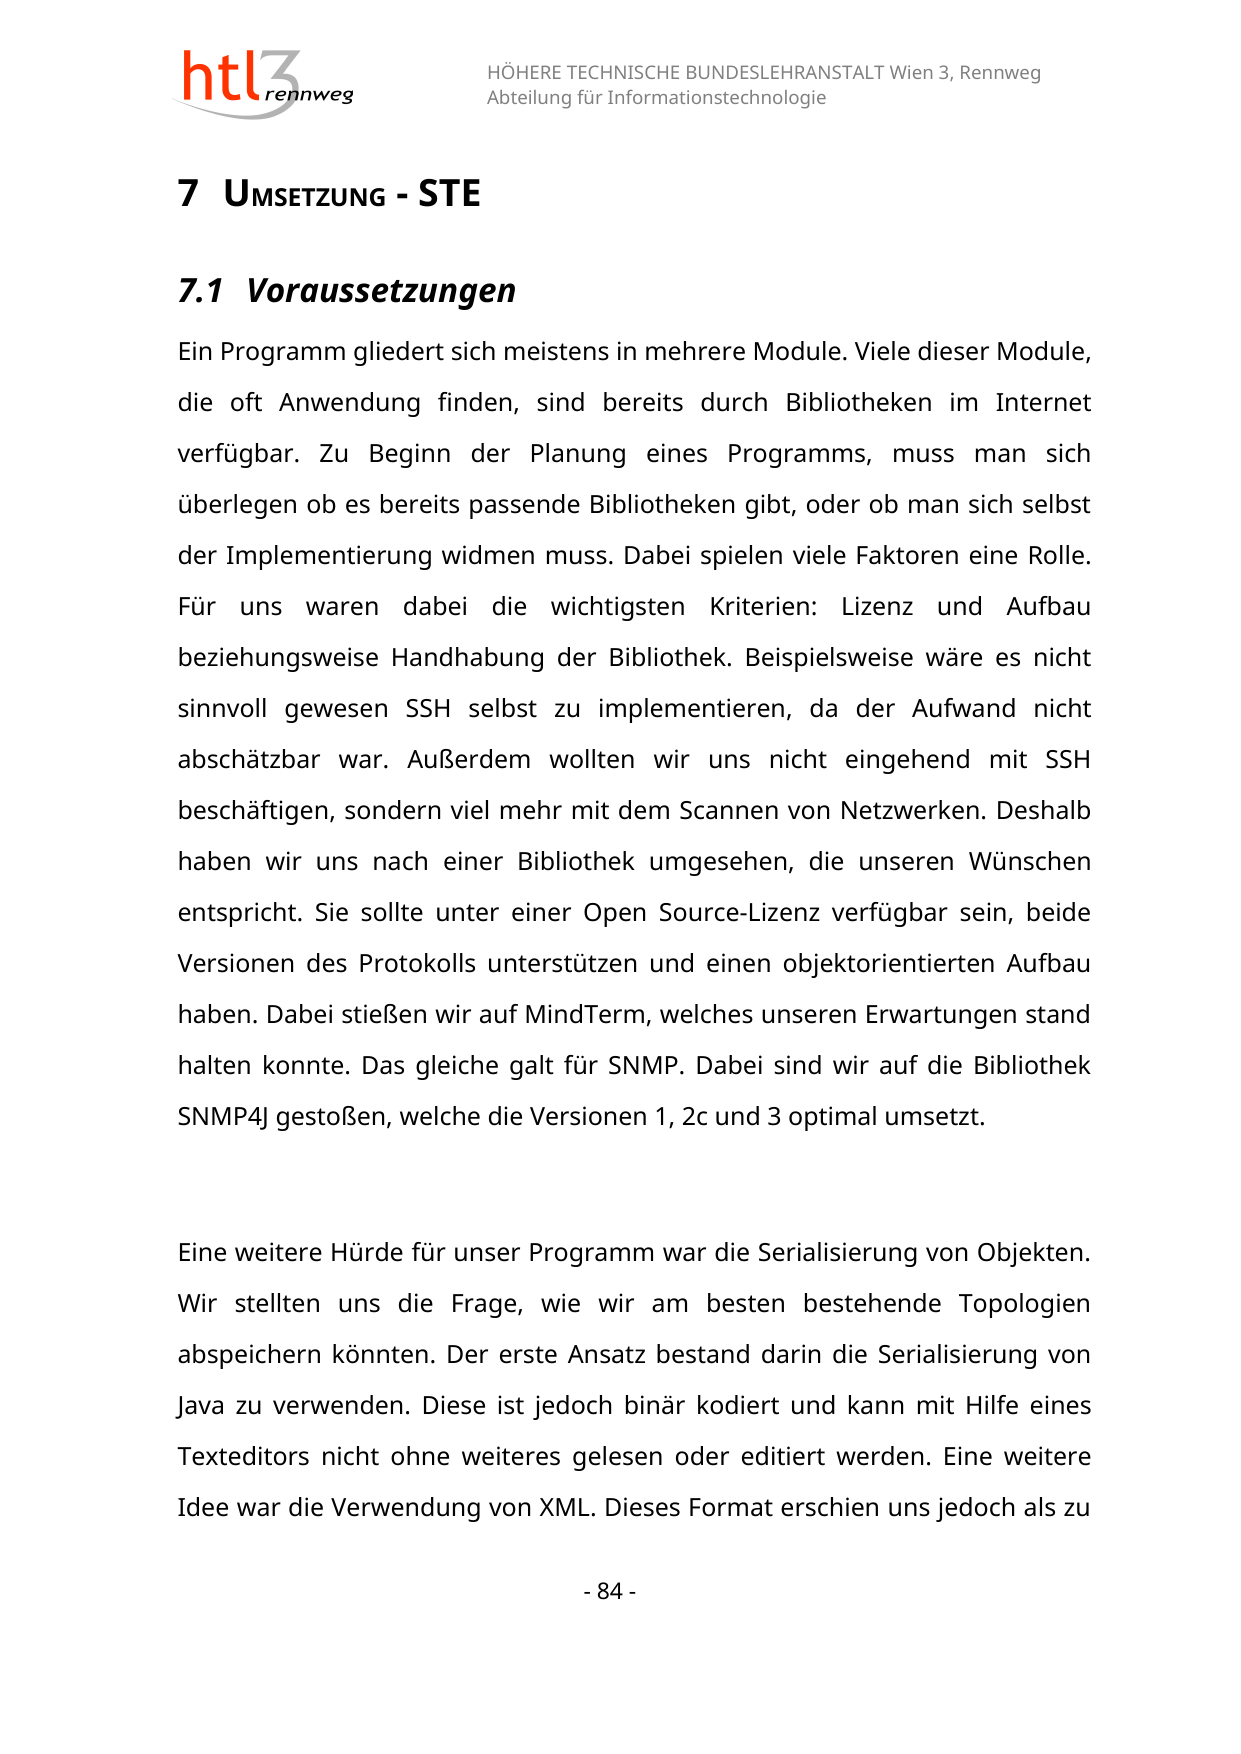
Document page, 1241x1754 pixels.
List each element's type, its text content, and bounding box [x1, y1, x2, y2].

text Eine weitere Hürde für unser Programm war die Serialisierung von Objekten. Wir stellten uns die Frage, wie wir am besten bestehende Topologien abspeichern könnten. Der erste Ansatz bestand darin die Serialisierung von Java zu verwenden. Diese ist jedoch binär kodiert und kann mit Hilfe eines Texteditors nicht ohne weiteres gelesen oder editiert werden. Eine weitere Idee war die Verwendung von XML. Dieses Format erschien uns jedoch als zu [177, 1234, 1092, 1523]
picture [171, 50, 353, 120]
subtitle Umsetzung - STE [177, 166, 1092, 217]
text Ein Programm gliedert sich meistens in mehrere Module. Viele dieser Module, die oft Anwendung finden, sind bereits durch Bibliotheken im Internet verfügbar. Zu Beginn der Planung eines Programms, muss man sich überlegen ob es bereits passende Bibliotheken gibt, oder ob man sich selbst der Implementierung widmen muss. Dabei spielen viele Faktoren eine Rolle. Für uns waren dabei die wichtigsten Kriterien: Lizenz und Aufbau beziehungsweise Handhabung der Bibliothek. Beispielsweise wäre es nicht sinnvoll gewesen SSH selbst zu implementieren, da der Aufwand nicht abschätzbar war. Außerdem wollten wir uns nicht eingehend mit SSH beschäftigen, sondern viel mehr mit dem Scannen von Netzwerken. Deshalb haben wir uns nach einer Bibliothek umgesehen, die unseren Wünschen entspricht. Sie sollte unter einer Open Source-Lizenz verfügbar sein, beide Versionen des Protokolls unterstützen und einen objektorientierten Aufbau haben. Dabei stießen wir auf MindTerm, welches unseren Erwartungen stand halten konnte. Das gleiche galt für SNMP. Dabei sind wir auf die Bibliothek SNMP4J gestoßen, welche die Versionen 1, 2c und 3 optimal umsetzt. [177, 333, 1092, 1133]
subtitle Voraussetzungen [177, 267, 1092, 312]
